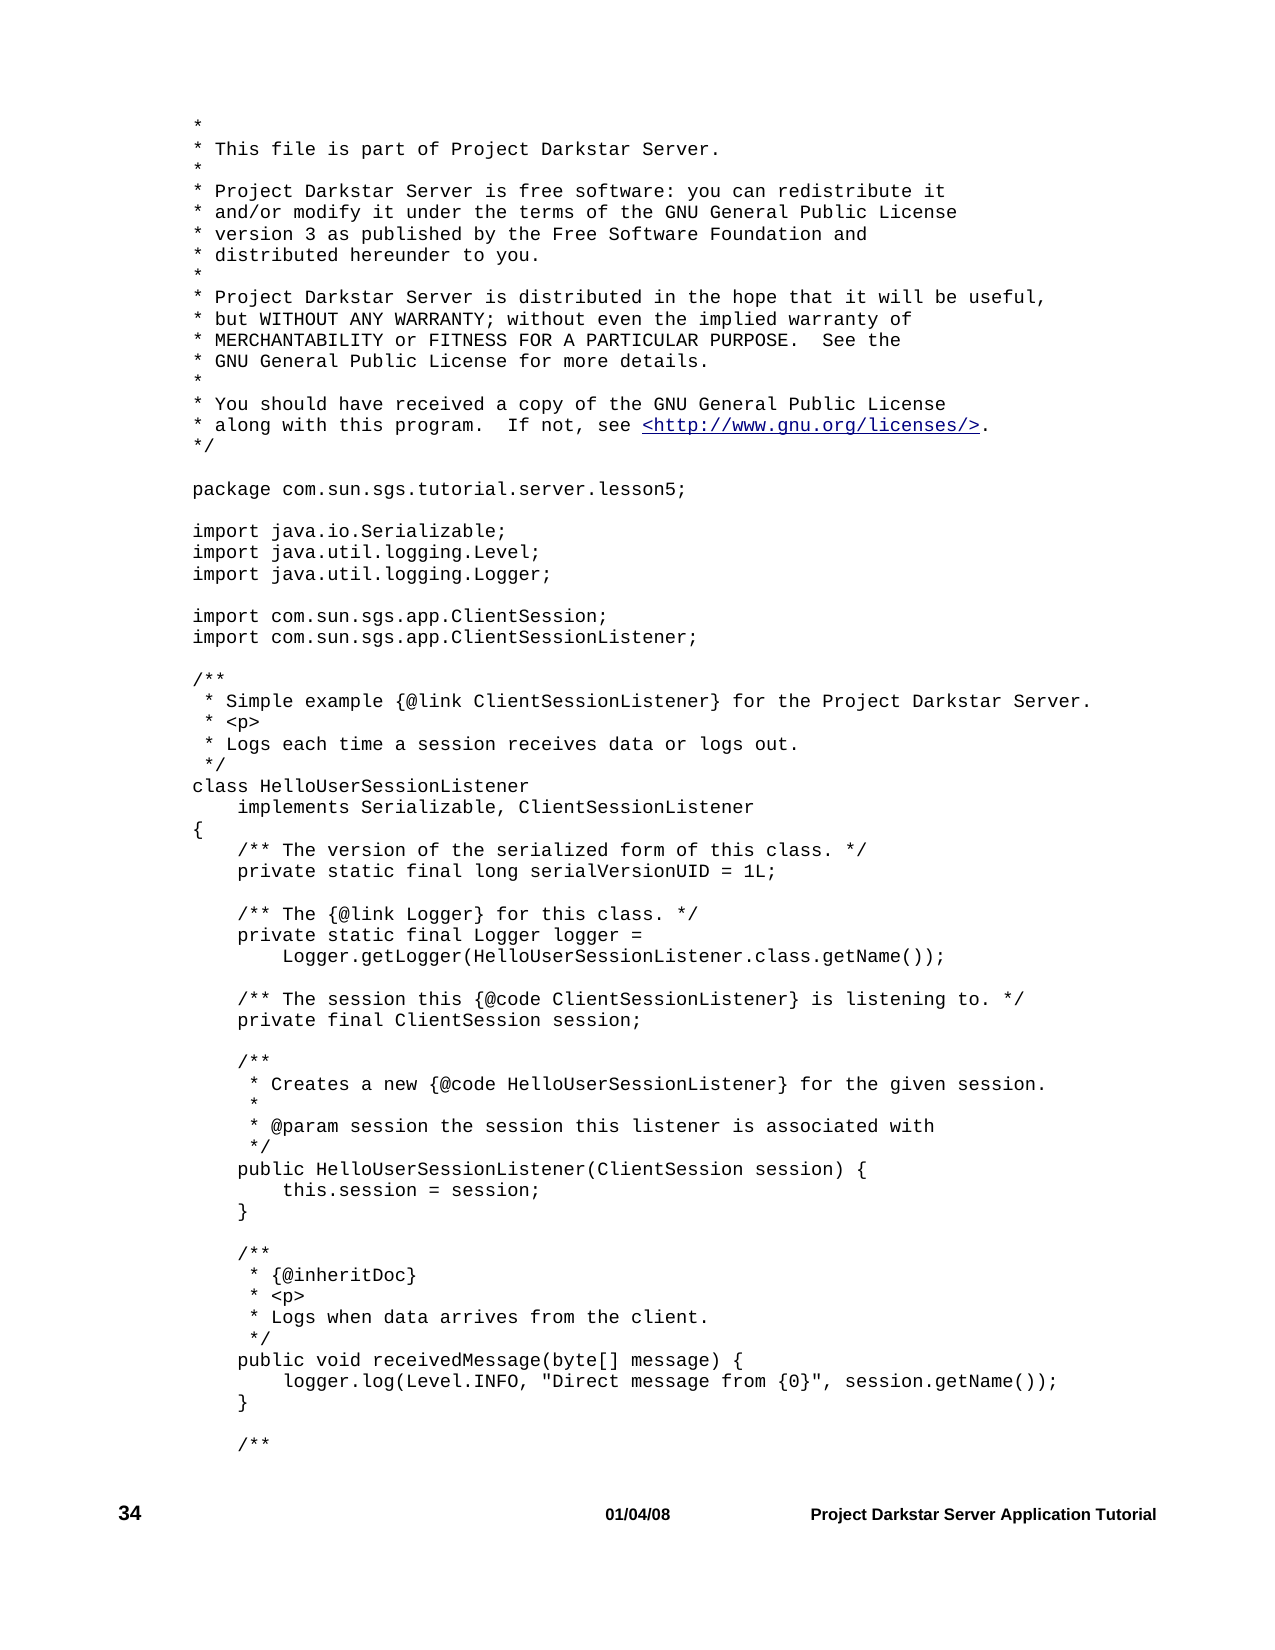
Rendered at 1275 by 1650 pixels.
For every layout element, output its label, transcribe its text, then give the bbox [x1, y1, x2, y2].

text * * This file is part of Project Darkstar Server. * * Project Darkstar Server is free software: you can redistribute it * and/or modify it under the terms of the GNU General Public License * version 3 as published by the Free Software Foundation and * distributed hereunder to you. * * Project Darkstar Server is distributed in the hope that it will be useful, * but WITHOUT ANY WARRANTY; without even the implied warranty of * MERCHANTABILITY or FITNESS FOR A PARTICULAR PURPOSE. See the * GNU General Public License for more details. * * You should have received a copy of the GNU General Public License * along with this program. If not, see <http://www.gnu.org/licenses/>. */ package com.sun.sgs.tutorial.server.lesson5; import java.io.Serializable; import java.util.logging.Level; import java.util.logging.Logger; import com.sun.sgs.app.ClientSession; import com.sun.sgs.app.ClientSessionListener; /** * Simple example {@link ClientSessionListener} for the Project Darkstar Server. * <p> * Logs each time a session receives data or logs out. */ class HelloUserSessionListener implements Serializable, ClientSessionListener { /** The version of the serialized form of this class. */ private static final long serialVersionUID = 1L; /** The {@link Logger} for this class. */ private static final Logger logger = Logger.getLogger(HelloUserSessionListener.class.getName()); /** The session this {@code ClientSessionListener} is listening to. */ private final ClientSession session; /** * Creates a new {@code HelloUserSessionListener} for the given session. * * @param session the session this listener is associated with */ public HelloUserSessionListener(ClientSession session) { this.session = session; } /** * {@inheritDoc} * <p> * Logs when data arrives from the client. */ public void receivedMessage(byte[] message) { logger.log(Level.INFO, "Direct message from {0}", session.getName()); } /** [192, 118, 1098, 1457]
